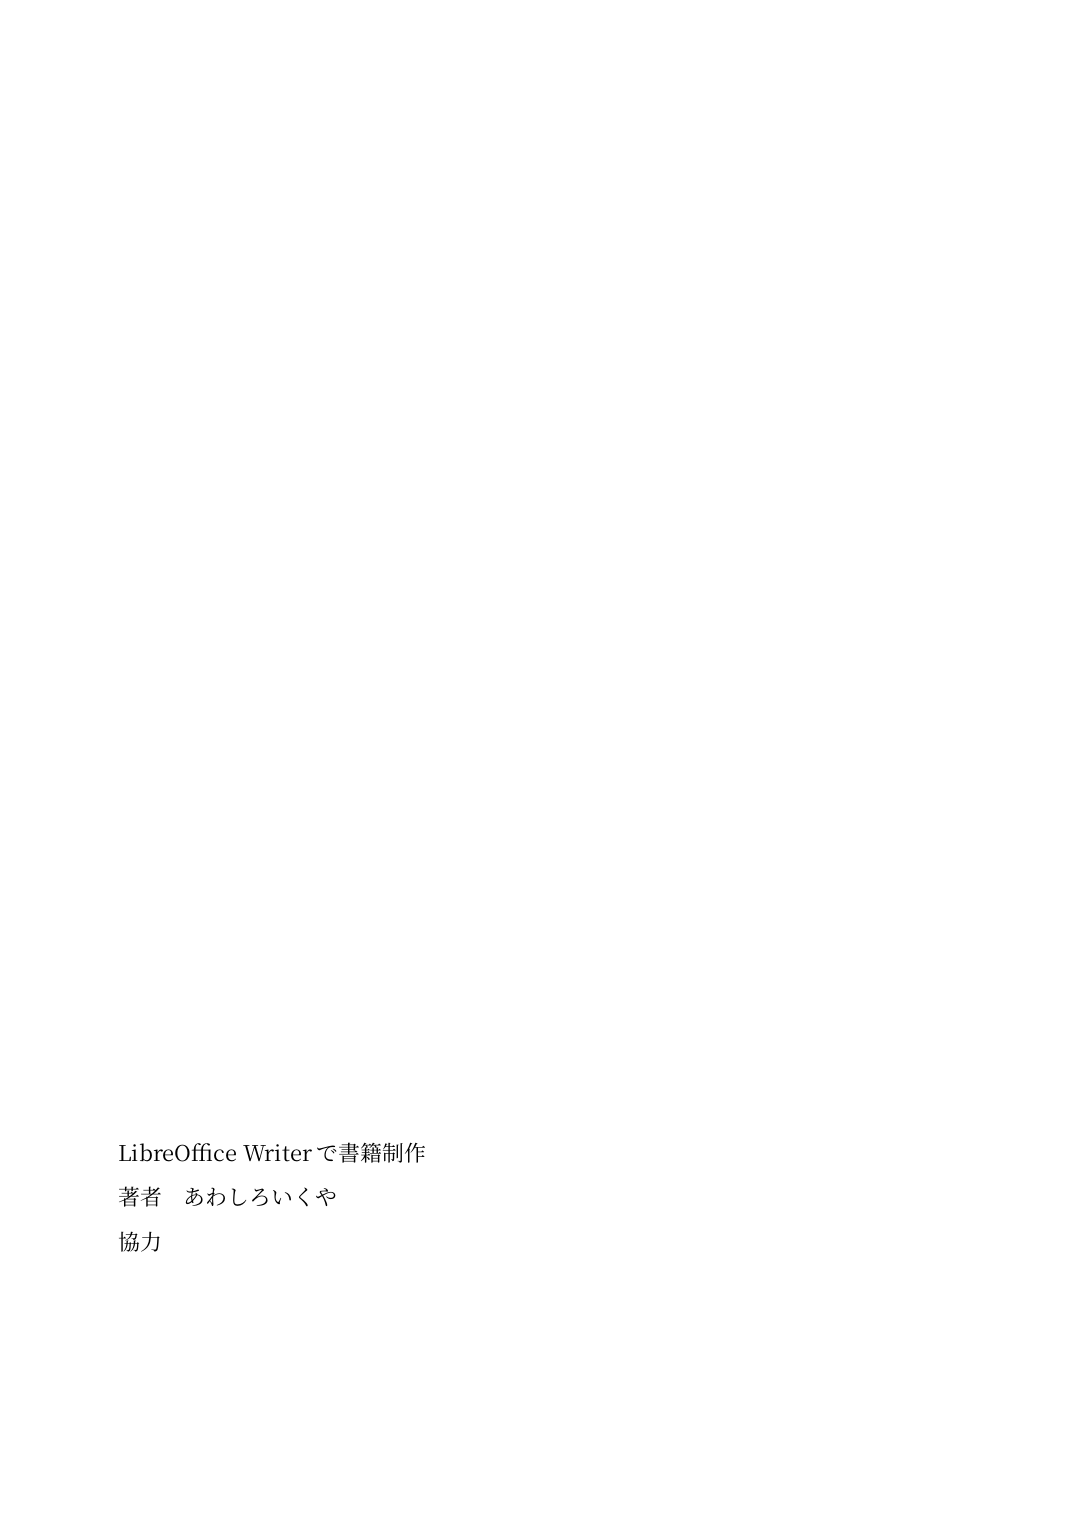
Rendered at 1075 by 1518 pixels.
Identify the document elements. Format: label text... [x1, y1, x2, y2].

text LibreOffice Writerで書籍制作 [118, 1136, 957, 1168]
text 協力 [118, 1225, 957, 1256]
text 著者 あわしろいくや [118, 1181, 957, 1212]
